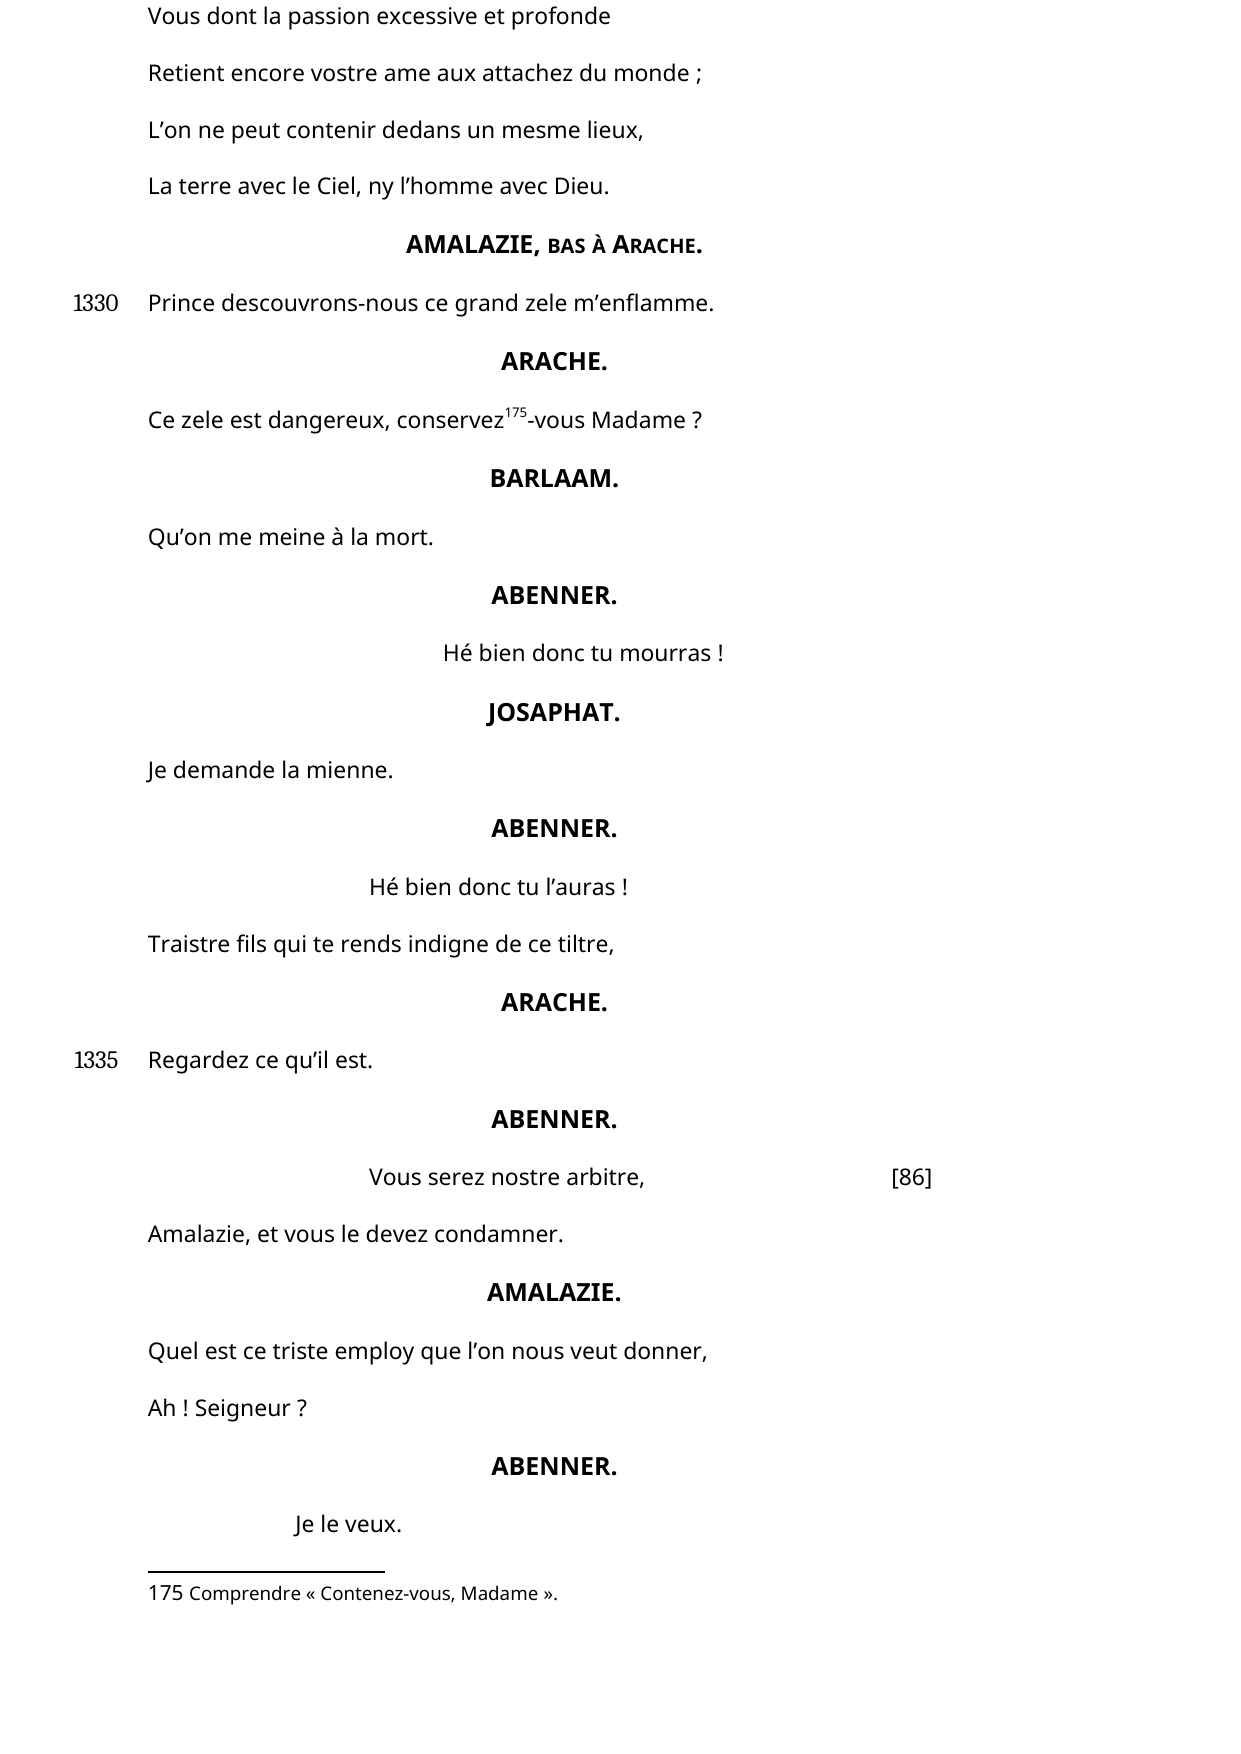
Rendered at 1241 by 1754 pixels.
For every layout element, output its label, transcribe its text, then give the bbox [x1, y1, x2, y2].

text L’on ne peut contenir dedans un mesme lieux, [148, 113, 961, 145]
text Je demande la mienne. [148, 754, 961, 785]
text ABENNER. [148, 1101, 961, 1135]
text Prince descouvrons-nous ce grand zele m’enflamme. [148, 287, 961, 318]
text Comprendre « Contenez-vous, Madame ». [148, 1578, 961, 1606]
text ARACHE. [148, 984, 961, 1018]
text Je le veux. [221, 1508, 961, 1539]
text Vous dont la passion excessive et profonde [148, 0, 961, 31]
text AMALAZIE, bas à Arache. [148, 227, 961, 261]
text Hé bien donc tu l’auras ! [295, 871, 961, 902]
text Ah ! Seigneur ? [148, 1392, 961, 1423]
text ABENNER. [148, 1448, 961, 1482]
text Qu’on me meine à la mort. [148, 521, 961, 552]
text Vous serez nostre arbitre, [86] [295, 1161, 961, 1192]
text Regardez ce qu’il est. [148, 1044, 961, 1076]
text Ce zele est dangereux, conservez-vous Madame ? [148, 404, 961, 435]
text ARACHE. [148, 344, 961, 378]
text Traistre fils qui te rends indigne de ce tiltre, [148, 928, 961, 959]
text JOSAPHAT. [148, 694, 961, 728]
text Hé bien donc tu mourras ! [369, 637, 961, 669]
text La terre avec le Ciel, ny l’homme avec Dieu. [148, 170, 961, 202]
text Quel est ce triste employ que l’on nous veut donner, [148, 1335, 961, 1366]
text BARLAAM. [148, 461, 961, 495]
text AMALAZIE. [148, 1275, 961, 1309]
text Amalazie, et vous le devez condamner. [148, 1218, 961, 1249]
text ABENNER. [148, 577, 961, 611]
text ABENNER. [148, 811, 961, 845]
text Retient encore vostre ame aux attachez du monde ; [148, 57, 961, 88]
